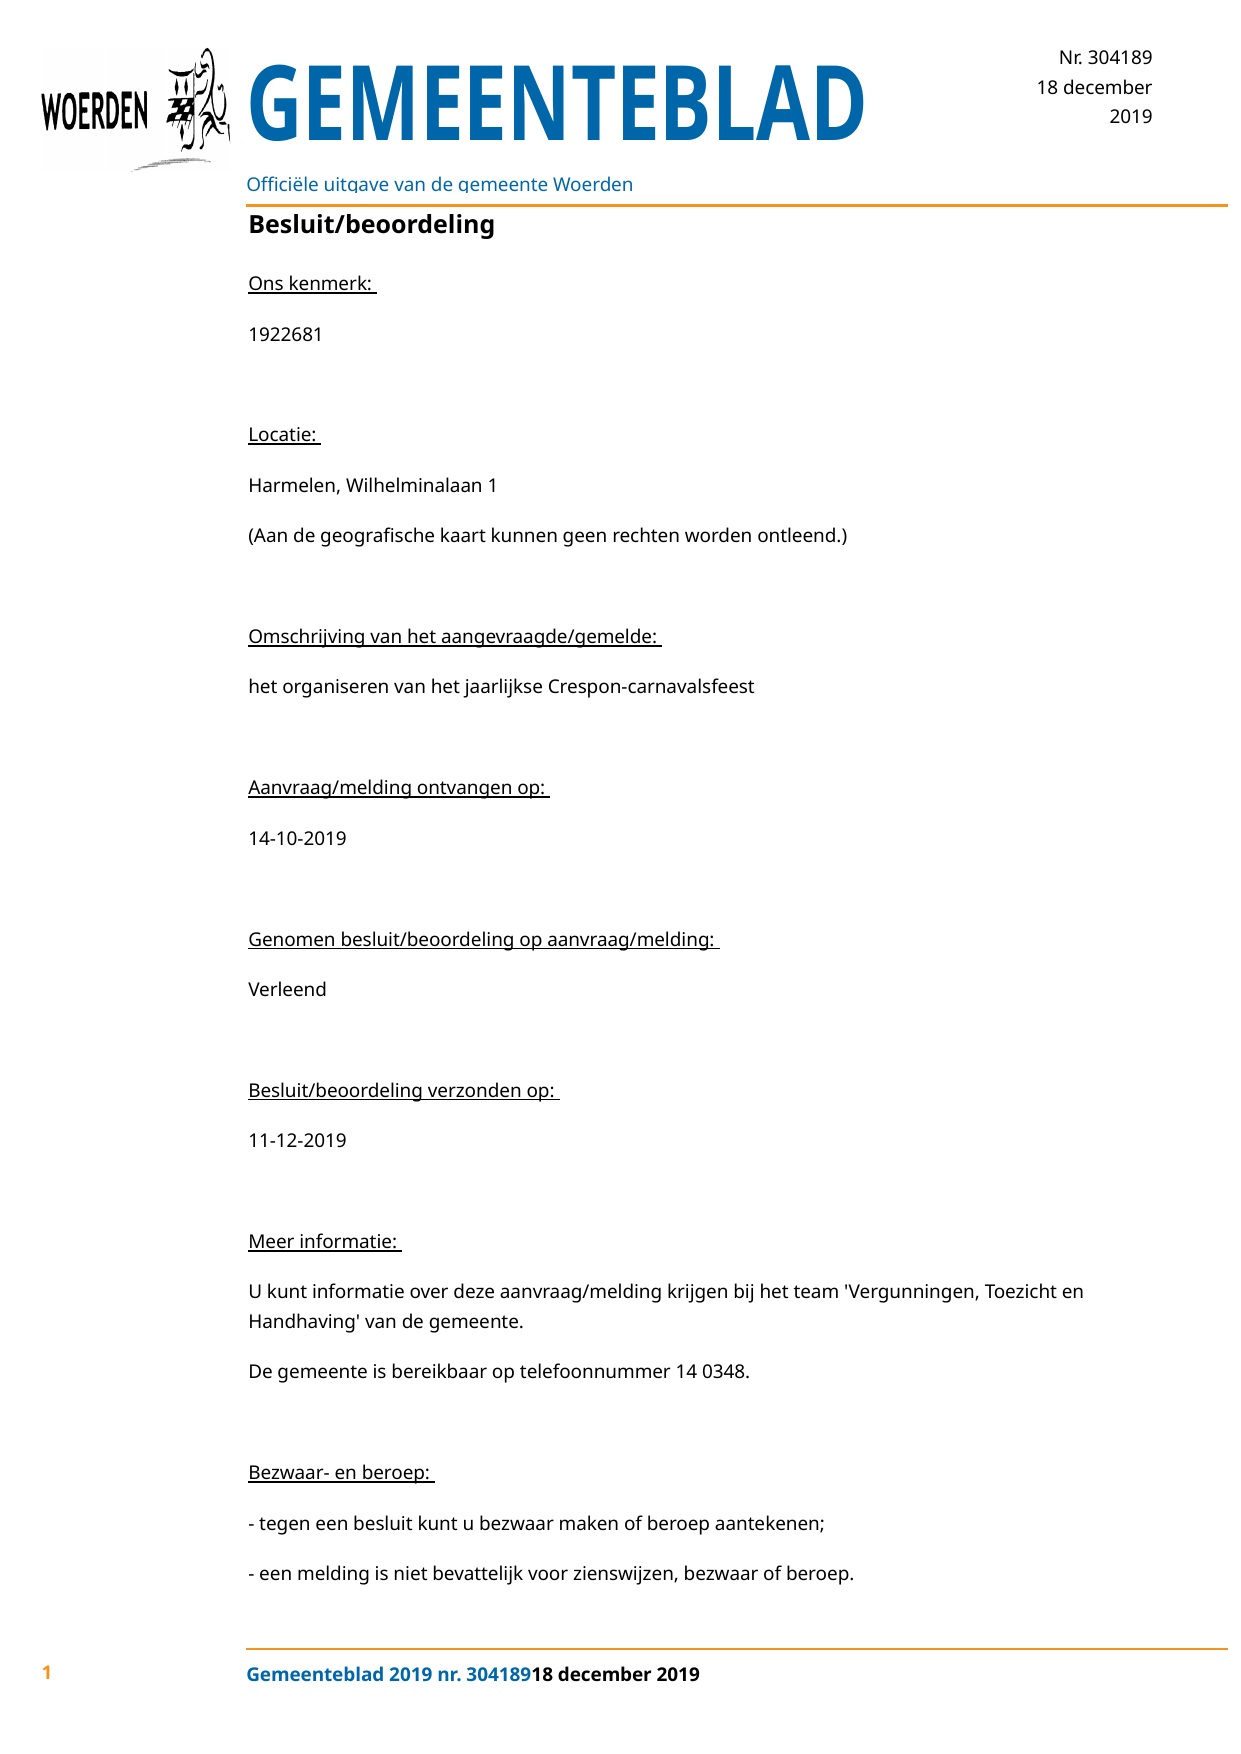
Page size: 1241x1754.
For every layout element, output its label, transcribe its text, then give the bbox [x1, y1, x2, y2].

text Locatie: [248, 422, 1152, 447]
text De gemeente is bereikbaar op telefoonnummer 14 0348. [248, 1359, 1152, 1384]
text 11-12-2019 [248, 1127, 1152, 1153]
text Omschrijving van het aangevraagde/gemelde: [248, 623, 1152, 649]
text Besluit/beoordeling verzonden op: [248, 1077, 1152, 1103]
text Bezwaar- en beroep: [248, 1459, 1152, 1485]
text Harmelen, Wilhelminalaan 1 [248, 472, 1152, 498]
text 14-10-2019 [248, 825, 1152, 851]
text Meer informatie: [248, 1228, 1152, 1254]
text U kunt informatie over deze aanvraag/melding krijgen bij het team 'Vergunningen, Toezicht en Handhaving' van de gemeente. [248, 1279, 1152, 1334]
text Aanvraag/melding ontvangen op: [248, 774, 1152, 800]
text het organiseren van het jaarlijkse Crespon-carnavalsfeest [248, 674, 1152, 699]
text 1922681 [248, 321, 1152, 346]
text - een melding is niet bevattelijk voor zienswijzen, bezwaar of beroep. [248, 1560, 1152, 1586]
text Genomen besluit/beoordeling op aanvraag/melding: [248, 926, 1152, 951]
picture [41, 47, 231, 172]
text (Aan de geografische kaart kunnen geen rechten worden ontleend.) [248, 522, 1152, 548]
text - tegen een besluit kunt u bezwaar maken of beroep aantekenen; [248, 1510, 1152, 1536]
text Ons kenmerk: [248, 270, 1152, 296]
text Besluit/beoordeling [248, 207, 1152, 241]
text Verleend [248, 976, 1152, 1002]
